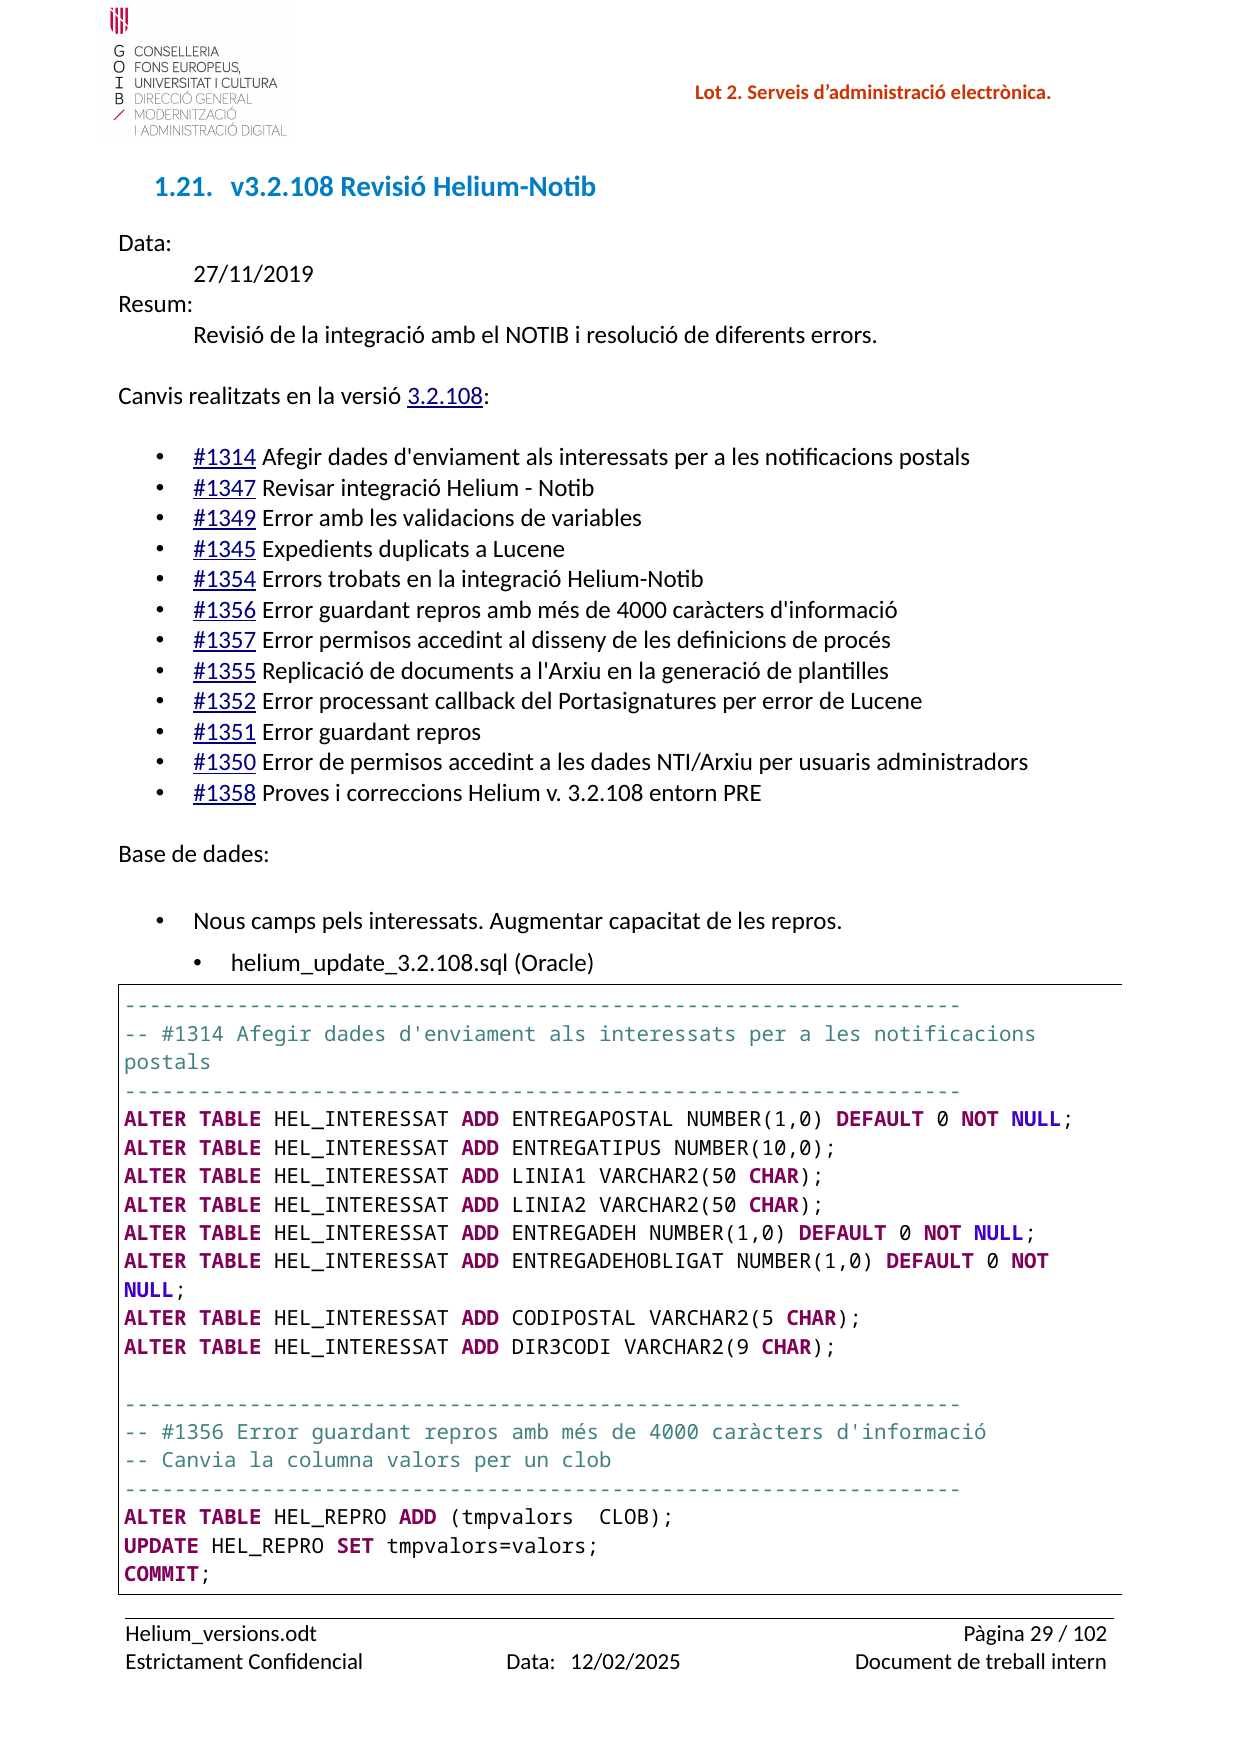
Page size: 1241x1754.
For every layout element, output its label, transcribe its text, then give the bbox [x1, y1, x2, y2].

list #1354 Errors trobats en la integració Helium-Notib [156, 563, 1122, 594]
text Revisió de la integració amb el NOTIB i resolució de diferents errors. [118, 319, 1122, 350]
list #1350 Error de permisos accedint a les dades NTI/Arxiu per usuaris administradors [156, 746, 1122, 777]
subtitle v3.2.108 Revisió Helium-Notib [153, 168, 1122, 204]
list #1355 Replicació de documents a l'Arxiu en la generació de plantilles [156, 655, 1122, 685]
text Canvis realitzats en la versió 3.2.108: [118, 380, 1122, 411]
table_header ------------------------------------------------------------------- -- #1314 Afegir dades d'enviament als interessats per a les notificacions postals ------------------------------------------------------------------- ALTER TABLE HEL_INTERESSAT ADD ENTREGAPOSTAL NUMBER(1,0) DEFAULT 0 NOT NULL; ALTER TABLE HEL_INTERESSAT ADD ENTREGATIPUS NUMBER(10,0); ALTER TABLE HEL_INTERESSAT ADD LINIA1 VARCHAR2(50 CHAR); ALTER TABLE HEL_INTERESSAT ADD LINIA2 VARCHAR2(50 CHAR); ALTER TABLE HEL_INTERESSAT ADD ENTREGADEH NUMBER(1,0) DEFAULT 0 NOT NULL; ALTER TABLE HEL_INTERESSAT ADD ENTREGADEHOBLIGAT NUMBER(1,0) DEFAULT 0 NOT NULL; ALTER TABLE HEL_INTERESSAT ADD CODIPOSTAL VARCHAR2(5 CHAR); ALTER TABLE HEL_INTERESSAT ADD DIR3CODI VARCHAR2(9 CHAR); ------------------------------------------------------------------- -- #1356 Error guardant repros amb més de 4000 caràcters d'informació -- Canvia la columna valors per un clob ------------------------------------------------------------------- ALTER TABLE HEL_REPRO ADD (tmpvalors CLOB); UPDATE HEL_REPRO SET tmpvalors=valors; COMMIT; [119, 985, 1122, 1593]
text Resum: [118, 289, 1122, 319]
list #1314 Afegir dades d'enviament als interessats per a les notificacions postals [156, 441, 1122, 472]
list Nous camps pels interessats. Augmentar capacitat de les repros. [156, 905, 1122, 936]
list #1349 Error amb les validacions de variables [156, 502, 1122, 533]
list helium_update_3.2.108.sql (Oracle) [193, 947, 1122, 978]
list #1351 Error guardant repros [156, 716, 1122, 746]
list #1345 Expedients duplicats a Lucene [156, 533, 1122, 563]
list #1357 Error permisos accedint al disseny de les definicions de procés [156, 624, 1122, 655]
list #1356 Error guardant repros amb més de 4000 caràcters d'informació [156, 594, 1122, 624]
list #1352 Error processant callback del Portasignatures per error de Lucene [156, 685, 1122, 716]
text Data: [118, 228, 1122, 258]
picture [100, 0, 297, 144]
text Base de dades: [118, 838, 1122, 868]
list #1358 Proves i correccions Helium v. 3.2.108 entorn PRE [156, 777, 1122, 807]
text 27/11/2019 [118, 258, 1122, 289]
list #1347 Revisar integració Helium - Notib [156, 472, 1122, 502]
